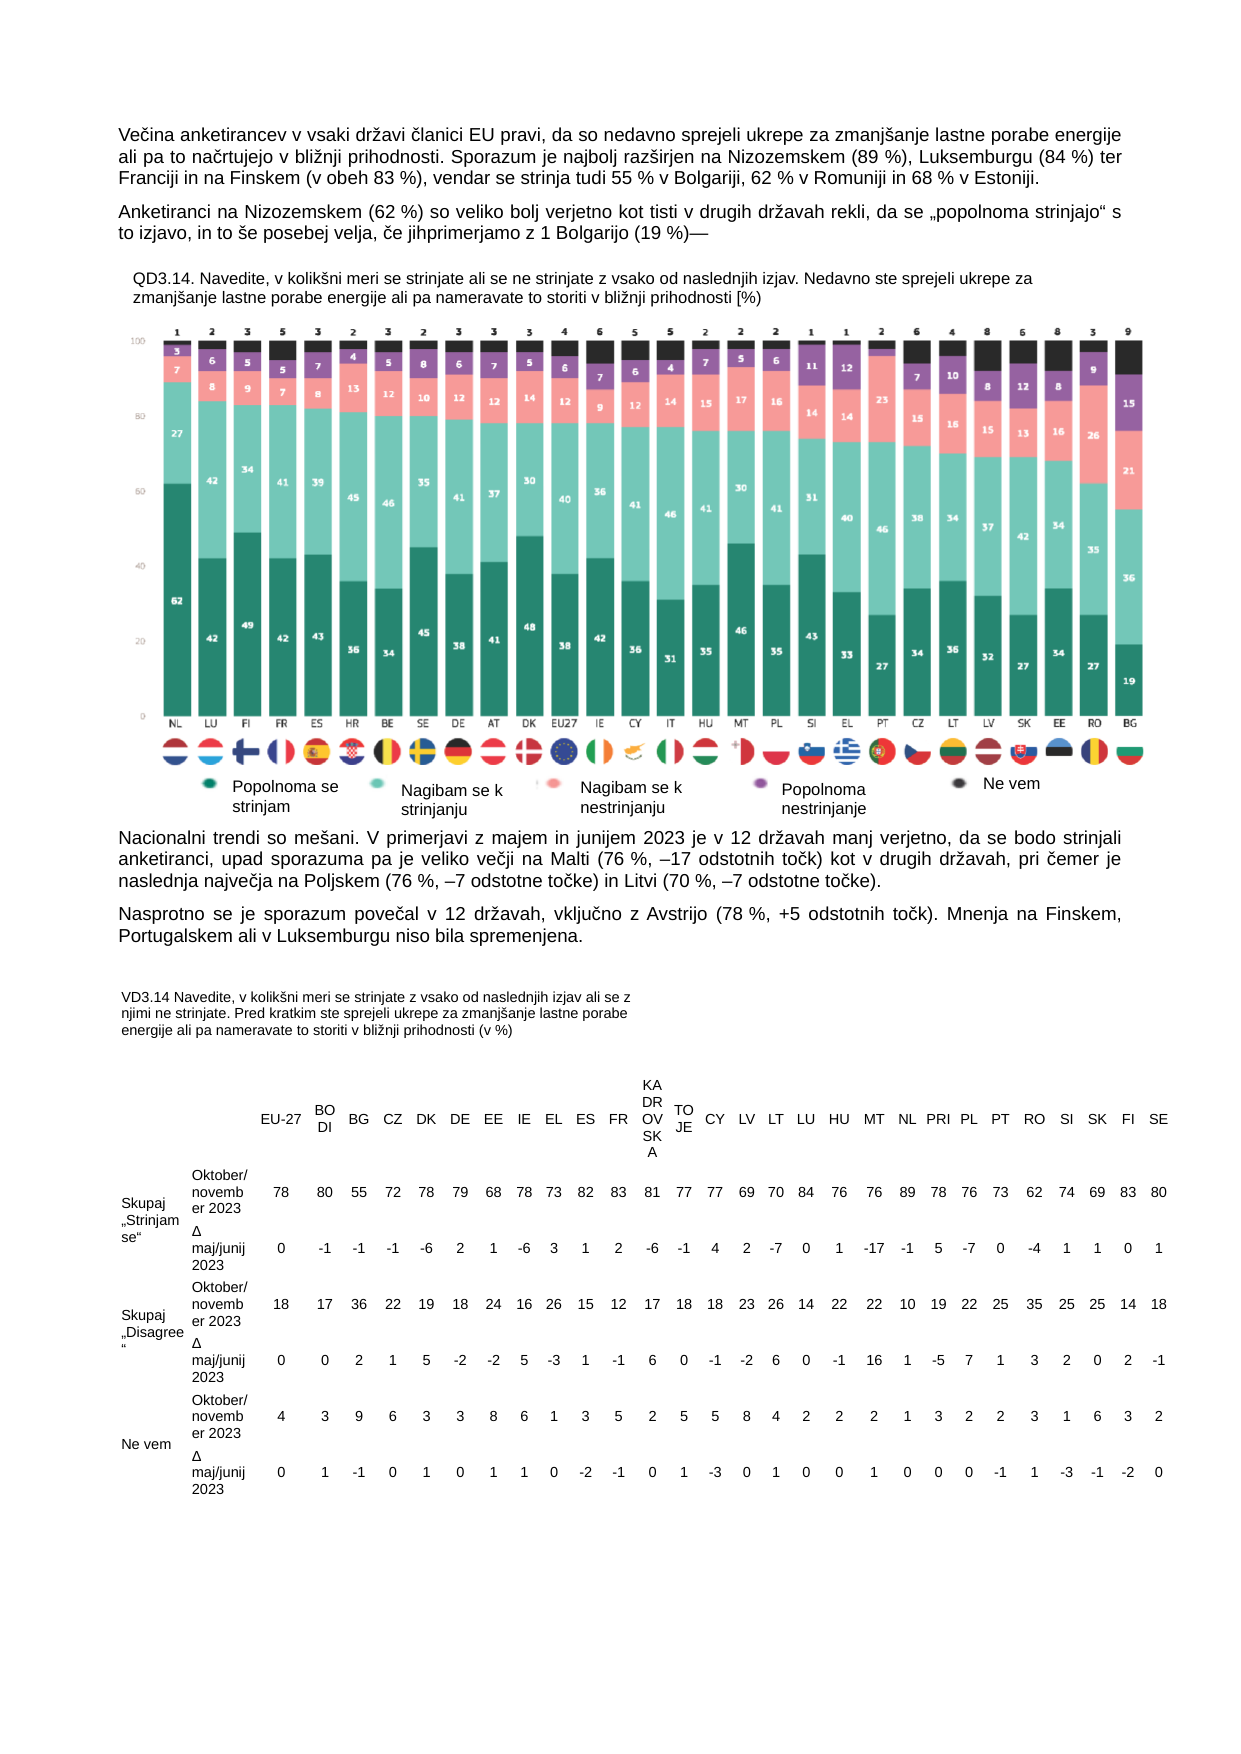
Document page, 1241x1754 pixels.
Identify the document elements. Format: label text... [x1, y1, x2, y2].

table_cell -1 [984, 1445, 1016, 1501]
table_cell 0 [670, 1332, 698, 1388]
table_cell -1 [376, 1220, 409, 1276]
table_cell -2 [443, 1332, 477, 1388]
table_cell 1 [569, 1332, 602, 1388]
table_cell -1 [1142, 1332, 1175, 1388]
table_header [698, 986, 732, 1042]
table_cell 0 [822, 1445, 856, 1501]
table_cell [892, 1042, 923, 1074]
table_cell 73 [984, 1164, 1016, 1220]
table_cell 84 [790, 1164, 822, 1220]
text Nacionalni trendi so mešani. V primerjavi z majem in junijem 2023 je v 12 državah manj verjetno, da se bodo strinjali anketiranci, upad sporazuma pa je veliko večji na Malti (76 %, –17 odstotnih točk) kot v drugih državah, pri čemer je naslednja največja na Poljskem (76 %, –7 odstotne točke) in Litvi (70 %, –7 odstotne točke). [118, 256, 1122, 891]
table_cell 1 [856, 1445, 892, 1501]
table_cell [443, 1042, 477, 1074]
table_cell 2 [1053, 1332, 1081, 1388]
table_cell 4 [698, 1220, 732, 1276]
table_cell 5 [409, 1332, 443, 1388]
table_cell 22 [822, 1276, 856, 1332]
table_cell [602, 1042, 635, 1074]
table_cell 14 [1114, 1276, 1142, 1332]
table_cell 0 [790, 1220, 822, 1276]
table_cell 0 [254, 1445, 308, 1501]
table_cell 19 [923, 1276, 954, 1332]
table_cell 18 [670, 1276, 698, 1332]
table_cell 77 [670, 1164, 698, 1220]
table_header [984, 986, 1016, 1042]
table_cell 0 [790, 1332, 822, 1388]
table_cell 15 [569, 1276, 602, 1332]
table_cell 3 [308, 1388, 341, 1444]
table_cell 5 [602, 1388, 635, 1444]
table_cell CY [698, 1074, 732, 1164]
table_cell CZ [376, 1074, 409, 1164]
text Anketiranci na Nizozemskem (62 %) so veliko bolj verjetno kot tisti v drugih državah rekli, da se „popolnoma strinjajo“ s to izjavo, in to še posebej velja, če jihprimerjamo z 1 Bolgarijo (19 %)— [118, 201, 1122, 244]
table_cell 3 [409, 1388, 443, 1444]
table_cell 3 [1016, 1332, 1052, 1388]
table_cell 22 [856, 1276, 892, 1332]
table_cell -1 [670, 1220, 698, 1276]
table_cell 18 [443, 1276, 477, 1332]
table_cell 89 [892, 1164, 923, 1220]
table_header [1081, 986, 1114, 1042]
table_cell 1 [538, 1388, 569, 1444]
table_cell 3 [569, 1388, 602, 1444]
table_cell 23 [732, 1276, 761, 1332]
table_cell -1 [1081, 1445, 1114, 1501]
table_cell 8 [732, 1388, 761, 1444]
table_cell -1 [602, 1332, 635, 1388]
table_cell -17 [856, 1220, 892, 1276]
table_cell Skupaj „Strinjam se“ [118, 1164, 189, 1276]
table_cell 79 [443, 1164, 477, 1220]
table_cell 18 [1142, 1276, 1175, 1332]
table_cell -7 [954, 1220, 984, 1276]
table_cell DK [409, 1074, 443, 1164]
table_cell 78 [409, 1164, 443, 1220]
table_cell 0 [538, 1445, 569, 1501]
table_cell 25 [984, 1276, 1016, 1332]
table_cell Skupaj „Disagree“ [118, 1276, 189, 1388]
table_cell 2 [732, 1220, 761, 1276]
table_cell -7 [761, 1220, 790, 1276]
table_cell -2 [732, 1332, 761, 1388]
table_cell [376, 1042, 409, 1074]
table_cell Oktober/november 2023 [189, 1276, 254, 1332]
table_cell 6 [761, 1332, 790, 1388]
table_cell 72 [376, 1164, 409, 1220]
table_cell 2 [341, 1332, 376, 1388]
table_cell 2 [1142, 1388, 1175, 1444]
table_cell Δ maj/junij 2023 [189, 1332, 254, 1388]
table_cell [569, 1042, 602, 1074]
table_cell 80 [1142, 1164, 1175, 1220]
table_cell [954, 1042, 984, 1074]
table_cell 25 [1053, 1276, 1081, 1332]
table_cell 82 [569, 1164, 602, 1220]
table_cell 5 [923, 1220, 954, 1276]
table_cell 4 [761, 1388, 790, 1444]
table_cell 2 [635, 1388, 669, 1444]
table_cell 1 [761, 1445, 790, 1501]
table_cell -5 [923, 1332, 954, 1388]
table_cell 17 [308, 1276, 341, 1332]
table_cell [1142, 1042, 1175, 1074]
table_cell 18 [698, 1276, 732, 1332]
table_cell Oktober/november 2023 [189, 1164, 254, 1220]
table_cell 2 [790, 1388, 822, 1444]
table_cell 74 [1053, 1164, 1081, 1220]
table_cell 26 [761, 1276, 790, 1332]
table_cell 68 [477, 1164, 510, 1220]
table_cell 16 [510, 1276, 538, 1332]
table_cell 0 [1081, 1332, 1114, 1388]
table_cell -3 [698, 1445, 732, 1501]
table_cell 0 [1114, 1220, 1142, 1276]
table_cell [189, 1042, 254, 1074]
table_cell 18 [254, 1276, 308, 1332]
table_cell [1053, 1042, 1081, 1074]
table_header [923, 986, 954, 1042]
table_cell 1 [1053, 1388, 1081, 1444]
table_cell 1 [376, 1332, 409, 1388]
table_cell 0 [984, 1220, 1016, 1276]
table_cell 80 [308, 1164, 341, 1220]
table_cell -6 [510, 1220, 538, 1276]
table_cell 77 [698, 1164, 732, 1220]
table_cell 8 [477, 1388, 510, 1444]
table_cell 1 [477, 1445, 510, 1501]
table_cell FI [1114, 1074, 1142, 1164]
table_cell [118, 1074, 189, 1164]
table_cell -1 [822, 1332, 856, 1388]
table_cell 76 [954, 1164, 984, 1220]
table_cell TO JE [670, 1074, 698, 1164]
table_cell 24 [477, 1276, 510, 1332]
table_cell Oktober/november 2023 [189, 1388, 254, 1444]
table_cell [856, 1042, 892, 1074]
table_cell 5 [510, 1332, 538, 1388]
table_cell 36 [341, 1276, 376, 1332]
table_cell 3 [1016, 1388, 1052, 1444]
table_cell -3 [538, 1332, 569, 1388]
table_cell -2 [1114, 1445, 1142, 1501]
table_header [790, 986, 822, 1042]
table_cell 2 [954, 1388, 984, 1444]
table_cell 1 [892, 1388, 923, 1444]
table_cell LT [761, 1074, 790, 1164]
table_cell 3 [1114, 1388, 1142, 1444]
table_cell KADROVSKA [635, 1074, 669, 1164]
table_cell PRI [923, 1074, 954, 1164]
table_cell [510, 1042, 538, 1074]
table_cell 6 [1081, 1388, 1114, 1444]
table_cell 1 [1081, 1220, 1114, 1276]
text Večina anketirancev v vsaki državi članici EU pravi, da so nedavno sprejeli ukrepe za zmanjšanje lastne porabe energije ali pa to načrtujejo v bližnji prihodnosti. Sporazum je najbolj razširjen na Nizozemskem (89 %), Luksemburgu (84 %) ter Franciji in na Finskem (v obeh 83 %), vendar se strinja tudi 55 % v Bolgariji, 62 % v Romuniji in 68 % v Estoniji. [118, 124, 1122, 189]
table_header [635, 986, 669, 1042]
table_cell 6 [376, 1388, 409, 1444]
table_cell 1 [1016, 1445, 1052, 1501]
table_cell 2 [1114, 1332, 1142, 1388]
table_cell 0 [1142, 1445, 1175, 1501]
table_cell 55 [341, 1164, 376, 1220]
table_cell Δ maj/junij 2023 [189, 1220, 254, 1276]
table_cell IE [510, 1074, 538, 1164]
table_cell [189, 1074, 254, 1164]
table_cell 35 [1016, 1276, 1052, 1332]
table_cell 14 [790, 1276, 822, 1332]
table_cell [698, 1042, 732, 1074]
table_cell Δ maj/junij 2023 [189, 1445, 254, 1501]
table_cell BG [341, 1074, 376, 1164]
table_cell PL [954, 1074, 984, 1164]
table_cell 3 [443, 1388, 477, 1444]
table_cell -2 [477, 1332, 510, 1388]
table_cell -1 [602, 1445, 635, 1501]
table_cell [308, 1042, 341, 1074]
table_cell 3 [538, 1220, 569, 1276]
table_cell SI [1053, 1074, 1081, 1164]
table_cell -4 [1016, 1220, 1052, 1276]
table_cell 2 [443, 1220, 477, 1276]
table_cell LV [732, 1074, 761, 1164]
table_header [856, 986, 892, 1042]
table_header [822, 986, 856, 1042]
table_cell 1 [308, 1445, 341, 1501]
table_cell 1 [409, 1445, 443, 1501]
table_header [732, 986, 761, 1042]
table_cell 78 [923, 1164, 954, 1220]
table_cell 0 [254, 1332, 308, 1388]
table_cell 76 [822, 1164, 856, 1220]
table_cell 83 [602, 1164, 635, 1220]
table_cell [409, 1042, 443, 1074]
table_cell 0 [732, 1445, 761, 1501]
table_cell LU [790, 1074, 822, 1164]
table_cell -6 [409, 1220, 443, 1276]
table_cell 1 [1142, 1220, 1175, 1276]
table_cell 0 [892, 1445, 923, 1501]
table_cell 69 [1081, 1164, 1114, 1220]
table_cell 26 [538, 1276, 569, 1332]
table_header [954, 986, 984, 1042]
table_cell [670, 1042, 698, 1074]
table_cell 7 [954, 1332, 984, 1388]
table_cell FR [602, 1074, 635, 1164]
table_cell 5 [698, 1388, 732, 1444]
table_cell 3 [923, 1388, 954, 1444]
table_cell -1 [892, 1220, 923, 1276]
table_cell [790, 1042, 822, 1074]
table_cell [822, 1042, 856, 1074]
table_cell EL [538, 1074, 569, 1164]
table_cell 22 [376, 1276, 409, 1332]
table_cell 22 [954, 1276, 984, 1332]
table_cell 0 [254, 1220, 308, 1276]
table_cell [984, 1042, 1016, 1074]
table_cell 81 [635, 1164, 669, 1220]
table_cell [477, 1042, 510, 1074]
text Nasprotno se je sporazum povečal v 12 državah, vključno z Avstrijo (78 %, +5 odstotnih točk). Mnenja na Finskem, Portugalskem ali v Luksemburgu niso bila spremenjena. [118, 903, 1122, 946]
table_cell -6 [635, 1220, 669, 1276]
table_cell 0 [308, 1332, 341, 1388]
table_header [1114, 986, 1142, 1042]
table_header [892, 986, 923, 1042]
table_cell DE [443, 1074, 477, 1164]
table_cell 16 [856, 1332, 892, 1388]
table_cell 2 [602, 1220, 635, 1276]
table_cell -1 [341, 1445, 376, 1501]
table_cell 1 [892, 1332, 923, 1388]
table_cell 25 [1081, 1276, 1114, 1332]
table_cell 0 [635, 1445, 669, 1501]
table_cell [635, 1042, 669, 1074]
table_cell [538, 1042, 569, 1074]
table_cell RO [1016, 1074, 1052, 1164]
table_cell 6 [510, 1388, 538, 1444]
table_header [1053, 986, 1081, 1042]
picture [124, 321, 1152, 802]
table_header [761, 986, 790, 1042]
table_cell NL [892, 1074, 923, 1164]
table_cell 2 [822, 1388, 856, 1444]
table_cell BODI [308, 1074, 341, 1164]
table_cell 1 [510, 1445, 538, 1501]
table_cell SK [1081, 1074, 1114, 1164]
table_cell [1114, 1042, 1142, 1074]
table_cell [118, 1042, 189, 1074]
table_cell 6 [635, 1332, 669, 1388]
table_cell [732, 1042, 761, 1074]
table_cell -3 [1053, 1445, 1081, 1501]
table_cell [1081, 1042, 1114, 1074]
table_cell 12 [602, 1276, 635, 1332]
table_cell 1 [670, 1445, 698, 1501]
table_cell Ne vem [118, 1388, 189, 1501]
table_cell [254, 1042, 308, 1074]
table_cell 73 [538, 1164, 569, 1220]
table_cell 4 [254, 1388, 308, 1444]
table_cell MT [856, 1074, 892, 1164]
table_header [670, 986, 698, 1042]
table_cell 5 [670, 1388, 698, 1444]
table_cell 2 [856, 1388, 892, 1444]
table_cell 1 [822, 1220, 856, 1276]
table_cell 62 [1016, 1164, 1052, 1220]
table_cell -2 [569, 1445, 602, 1501]
table_cell 1 [477, 1220, 510, 1276]
table_cell 70 [761, 1164, 790, 1220]
table_cell -1 [308, 1220, 341, 1276]
table_cell [923, 1042, 954, 1074]
table_cell [761, 1042, 790, 1074]
table_header [1016, 986, 1052, 1042]
table_cell EE [477, 1074, 510, 1164]
table_cell EU-27 [254, 1074, 308, 1164]
table_cell PT [984, 1074, 1016, 1164]
table_cell 76 [856, 1164, 892, 1220]
table_cell 2 [984, 1388, 1016, 1444]
table_cell 78 [510, 1164, 538, 1220]
table_header VD3.14 Navedite, v kolikšni meri se strinjate z vsako od naslednjih izjav ali se z njimi ne strinjate. Pred kratkim ste sprejeli ukrepe za zmanjšanje lastne porabe energije ali pa nameravate to storiti v bližnji prihodnosti (v %) [118, 986, 635, 1042]
table_cell 0 [790, 1445, 822, 1501]
table_cell 9 [341, 1388, 376, 1444]
table_cell 17 [635, 1276, 669, 1332]
table_cell 78 [254, 1164, 308, 1220]
table_cell 0 [954, 1445, 984, 1501]
table_cell -1 [698, 1332, 732, 1388]
table_cell 19 [409, 1276, 443, 1332]
table_cell 0 [376, 1445, 409, 1501]
table_cell [341, 1042, 376, 1074]
table_cell ES [569, 1074, 602, 1164]
table_header [1142, 986, 1175, 1042]
table_cell 1 [984, 1332, 1016, 1388]
table_cell HU [822, 1074, 856, 1164]
table_cell 10 [892, 1276, 923, 1332]
table_cell SE [1142, 1074, 1175, 1164]
table_cell 1 [1053, 1220, 1081, 1276]
table_cell 0 [923, 1445, 954, 1501]
table_cell 1 [569, 1220, 602, 1276]
table_cell 0 [443, 1445, 477, 1501]
table_cell 83 [1114, 1164, 1142, 1220]
table_cell 69 [732, 1164, 761, 1220]
table_cell -1 [341, 1220, 376, 1276]
table_cell [1016, 1042, 1052, 1074]
